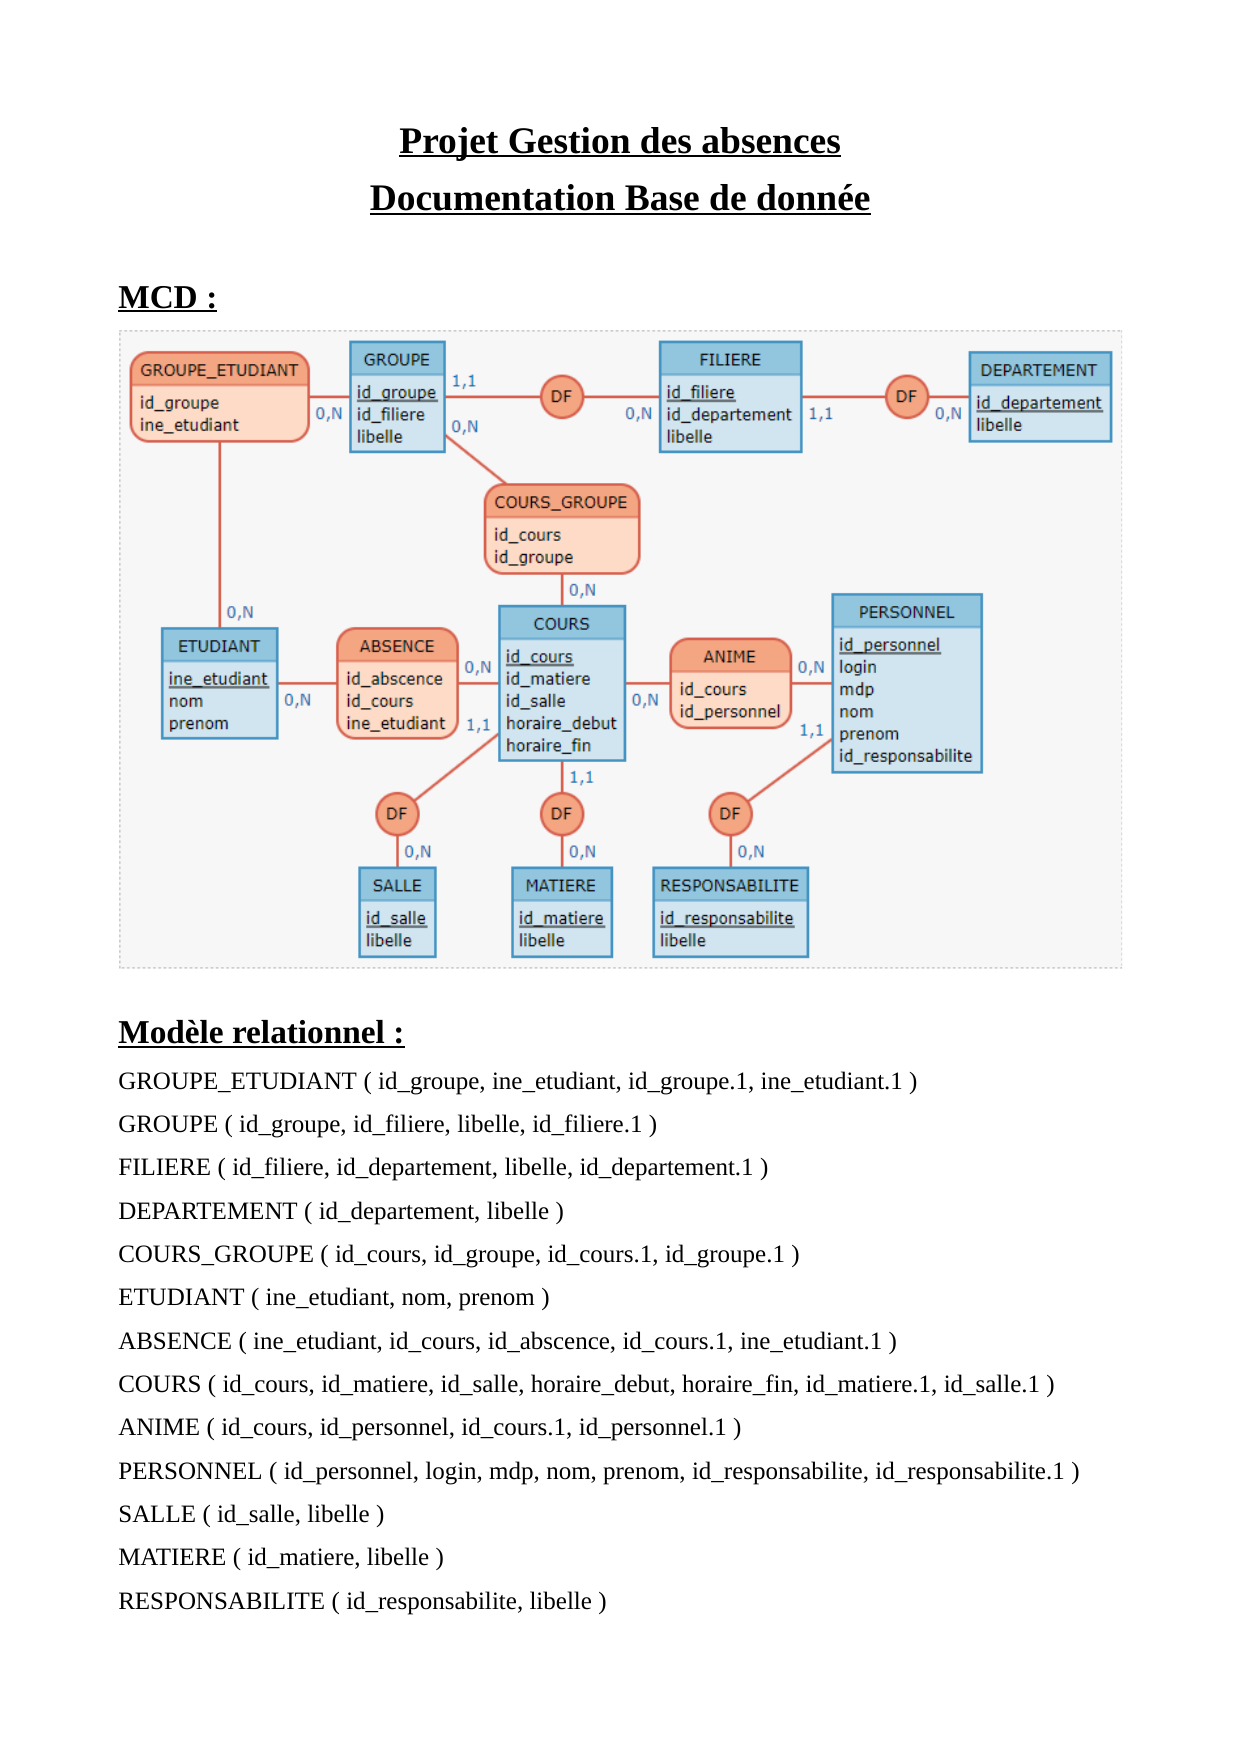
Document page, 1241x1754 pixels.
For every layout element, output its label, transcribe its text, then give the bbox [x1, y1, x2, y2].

text RESPONSABILITE ( id_responsabilite, libelle ) [118, 1586, 1122, 1614]
text ABSENCE ( ine_etudiant, id_cours, id_abscence, id_cours.1, ine_etudiant.1 ) [118, 1326, 1122, 1354]
picture [118, 329, 1123, 970]
text Modèle relationnel : [118, 1013, 1122, 1051]
text DEPARTEMENT ( id_departement, libelle ) [118, 1196, 1122, 1224]
text ETUDIANT ( ine_etudiant, nom, prenom ) [118, 1282, 1122, 1311]
text SALLE ( id_salle, libelle ) [118, 1499, 1122, 1528]
text MATIERE ( id_matiere, libelle ) [118, 1542, 1122, 1571]
text COURS ( id_cours, id_matiere, id_salle, horaire_debut, horaire_fin, id_matiere.1, id_salle.1 ) [118, 1369, 1122, 1398]
text GROUPE ( id_groupe, id_filiere, libelle, id_filiere.1 ) [118, 1109, 1122, 1138]
text Projet Gestion des absences [118, 118, 1122, 161]
text FILIERE ( id_filiere, id_departement, libelle, id_departement.1 ) [118, 1152, 1122, 1181]
text PERSONNEL ( id_personnel, login, mdp, nom, prenom, id_responsabilite, id_responsabilite.1 ) [118, 1456, 1122, 1484]
text ANIME ( id_cours, id_personnel, id_cours.1, id_personnel.1 ) [118, 1412, 1122, 1441]
text GROUPE_ETUDIANT ( id_groupe, ine_etudiant, id_groupe.1, ine_etudiant.1 ) [118, 1066, 1122, 1094]
text COURS_GROUPE ( id_cours, id_groupe, id_cours.1, id_groupe.1 ) [118, 1239, 1122, 1268]
text Documentation Base de donnée [118, 176, 1122, 219]
text MCD : [118, 277, 1122, 315]
